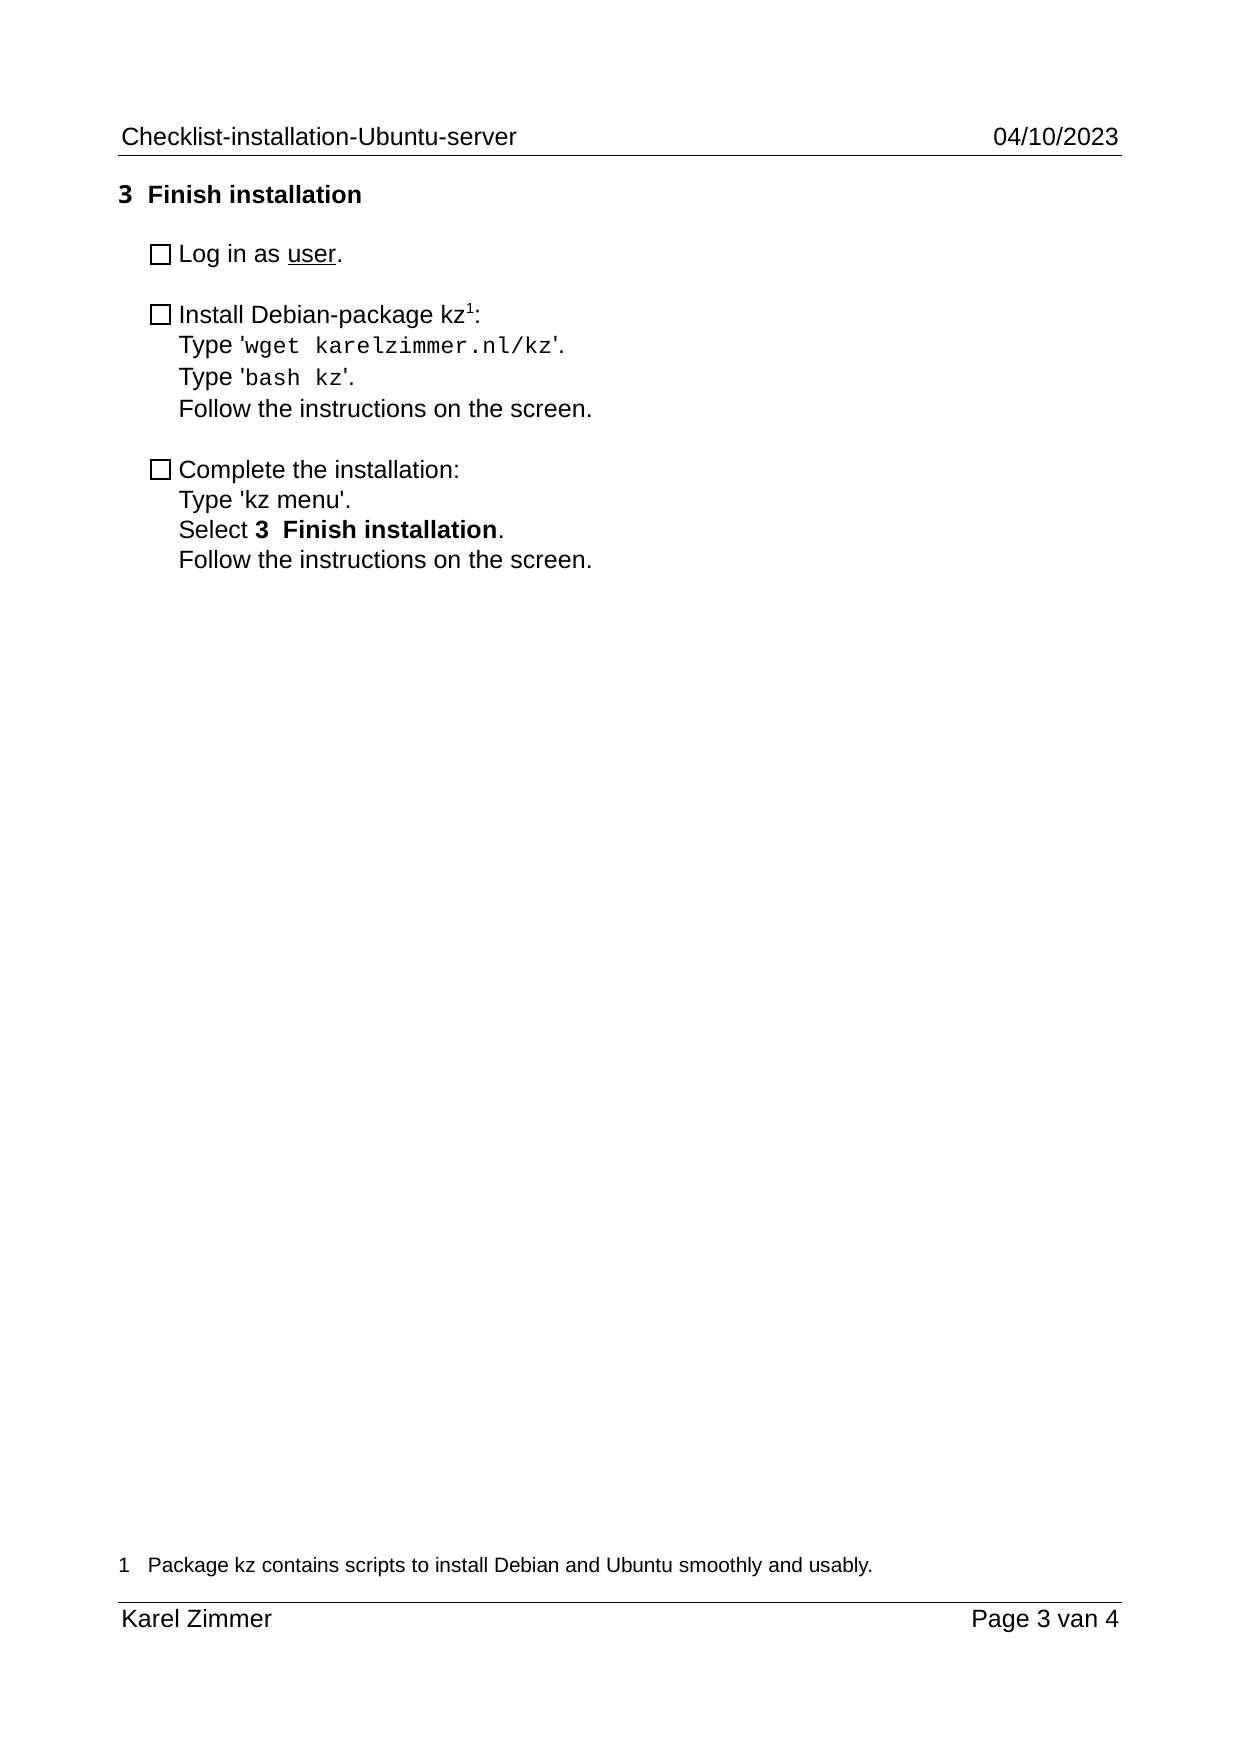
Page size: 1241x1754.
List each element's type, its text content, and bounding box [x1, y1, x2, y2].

table_cell [118, 424, 142, 454]
table_cell Complete the installation: [177, 454, 1122, 485]
table_cell [118, 394, 142, 424]
table_cell Follow the instructions on the screen. [177, 394, 1122, 424]
table_cell [118, 454, 142, 485]
table_cell Follow the instructions on the screen. [177, 545, 1122, 576]
table_header [118, 239, 142, 269]
table_cell Type 'wget karelzimmer.nl/kz'. [177, 330, 1122, 362]
table_cell [142, 545, 177, 576]
table_header Log in as USER. [177, 239, 1122, 269]
table_cell [118, 485, 142, 515]
table_cell [142, 330, 177, 362]
table_cell Select 3 Finish installation. [177, 515, 1122, 545]
table_cell [118, 545, 142, 576]
table_cell [177, 269, 1122, 300]
table_cell [142, 300, 177, 330]
table_cell [142, 269, 177, 300]
table_cell [118, 515, 142, 545]
table_cell [142, 394, 177, 424]
table_header [142, 239, 177, 269]
table_cell [142, 424, 177, 454]
table_cell Install Debian-package kz: [177, 300, 1122, 330]
table_cell [118, 362, 142, 394]
list Finish installation [118, 177, 1122, 211]
table_cell Type 'bash kz'. [177, 362, 1122, 394]
table_cell [177, 424, 1122, 454]
table_cell [142, 515, 177, 545]
table_cell [118, 300, 142, 330]
table_cell [118, 330, 142, 362]
table_cell [142, 485, 177, 515]
table_cell [118, 269, 142, 300]
table_cell [142, 454, 177, 485]
table_cell Type 'kz menu'. [177, 485, 1122, 515]
table_cell [142, 362, 177, 394]
